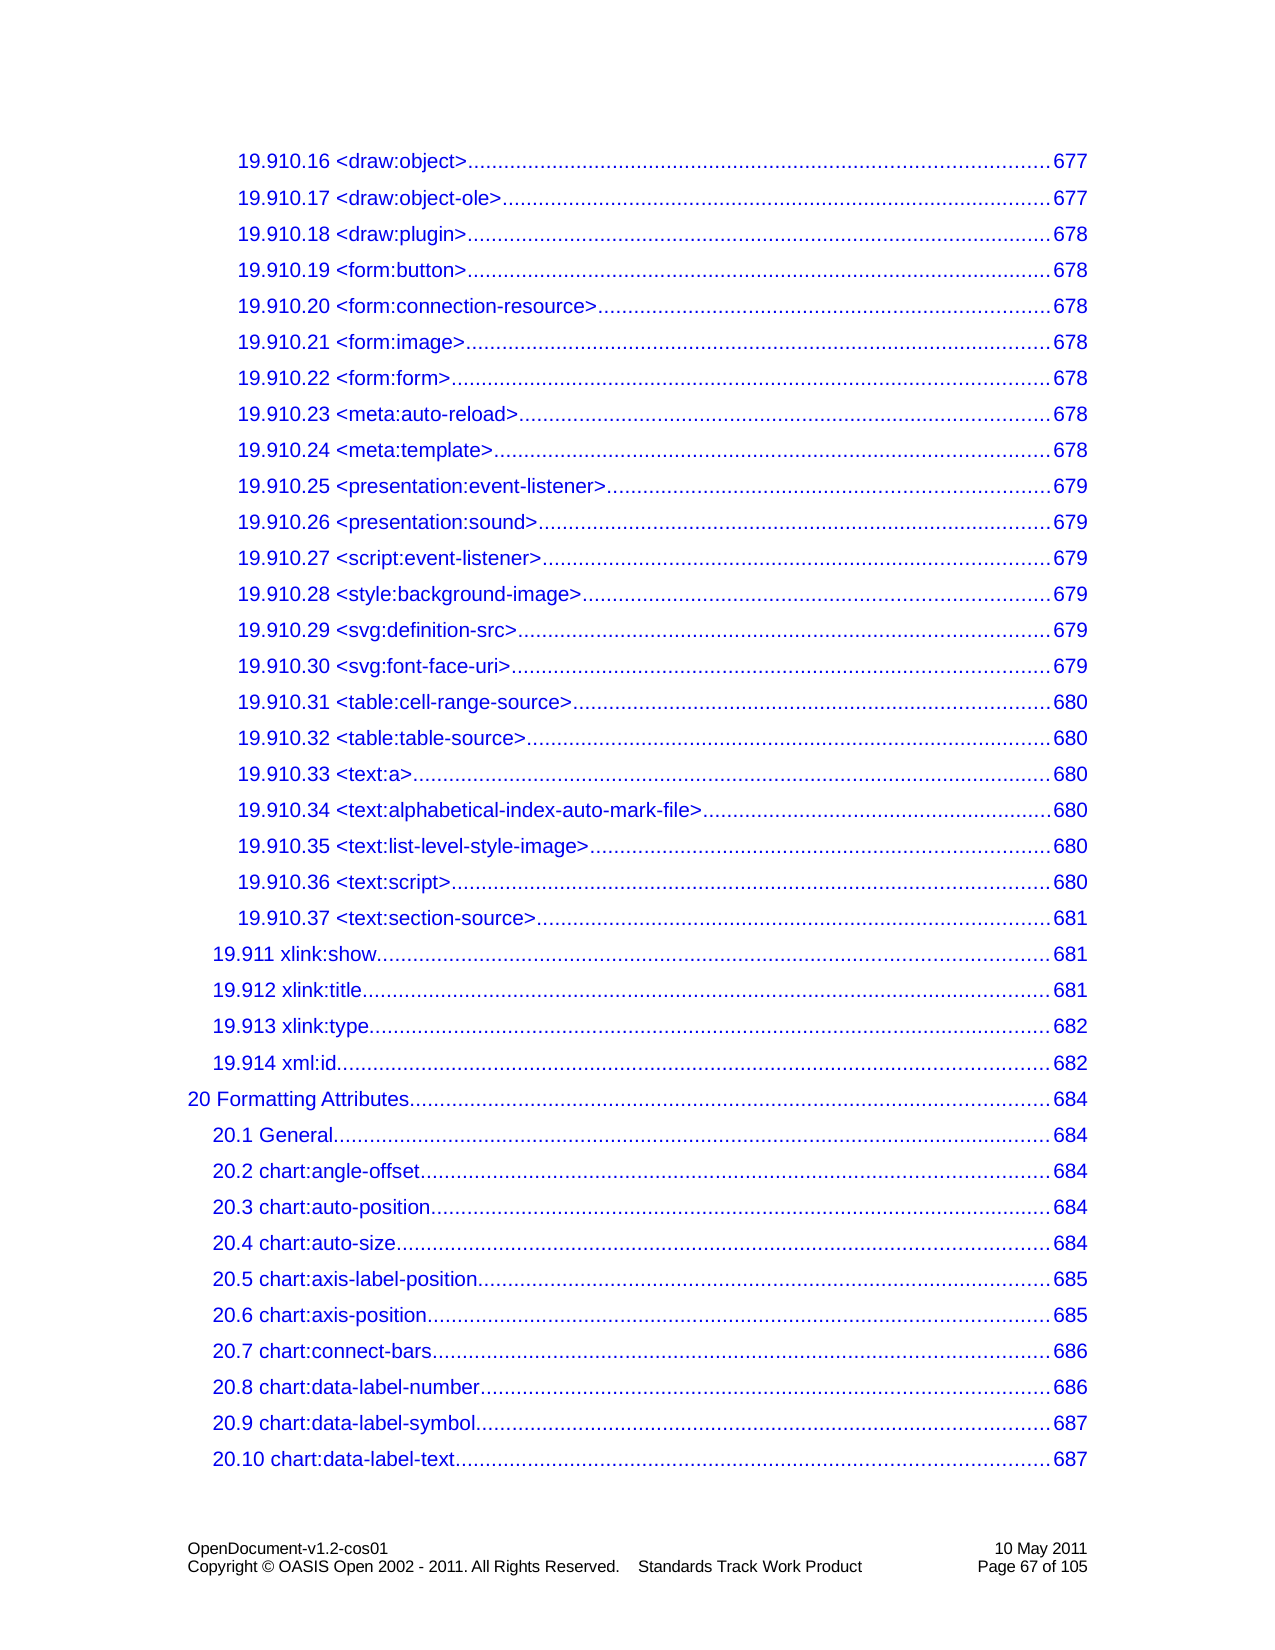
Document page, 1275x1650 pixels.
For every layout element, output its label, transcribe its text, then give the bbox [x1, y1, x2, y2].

text 20.5 chart:axis-label-position 685 [212, 1267, 1088, 1291]
text 19.910.35 <text:list-level-style-image> 680 [237, 835, 1088, 858]
text 19.910.29 <svg:definition-src> 679 [237, 618, 1088, 642]
text 20.3 chart:auto-position 684 [212, 1195, 1088, 1219]
text 19.914 xml:id 682 [212, 1051, 1088, 1074]
text 19.910.34 <text:alphabetical-index-auto-mark-file> 680 [237, 799, 1088, 822]
text 19.910.16 <draw:object> 677 [237, 150, 1088, 173]
text 19.910.17 <draw:object-ole> 677 [237, 186, 1088, 209]
text 19.910.28 <style:background-image> 679 [237, 582, 1088, 606]
text 20.6 chart:axis-position 685 [212, 1303, 1088, 1327]
text 20.4 chart:auto-size 684 [212, 1231, 1088, 1255]
text 19.910.27 <script:event-listener> 679 [237, 546, 1088, 570]
text 19.910.30 <svg:font-face-uri> 679 [237, 654, 1088, 678]
text 19.910.31 <table:cell-range-source> 680 [237, 691, 1088, 714]
text 20.1 General 684 [212, 1123, 1088, 1147]
text 19.910.22 <form:form> 678 [237, 366, 1088, 390]
text 20 Formatting Attributes 684 [187, 1087, 1088, 1111]
text 19.910.25 <presentation:event-listener> 679 [237, 474, 1088, 498]
text 20.2 chart:angle-offset 684 [212, 1159, 1088, 1183]
text 19.910.37 <text:section-source> 681 [237, 907, 1088, 930]
text 19.910.19 <form:button> 678 [237, 258, 1088, 282]
text 20.9 chart:data-label-symbol 687 [212, 1411, 1088, 1435]
text 19.910.33 <text:a> 680 [237, 763, 1088, 786]
text 19.910.23 <meta:auto-reload> 678 [237, 402, 1088, 426]
text 19.912 xlink:title 681 [212, 979, 1088, 1002]
text 19.910.21 <form:image> 678 [237, 330, 1088, 354]
text 19.910.26 <presentation:sound> 679 [237, 510, 1088, 534]
text 20.8 chart:data-label-number 686 [212, 1375, 1088, 1399]
text 19.910.18 <draw:plugin> 678 [237, 222, 1088, 246]
text 19.910.36 <text:script> 680 [237, 871, 1088, 894]
text 20.10 chart:data-label-text 687 [212, 1447, 1088, 1471]
text 19.913 xlink:type 682 [212, 1015, 1088, 1038]
text 19.910.32 <table:table-source> 680 [237, 727, 1088, 750]
text 19.910.20 <form:connection-resource> 678 [237, 294, 1088, 318]
text 19.910.24 <meta:template> 678 [237, 438, 1088, 462]
text 19.911 xlink:show 681 [212, 943, 1088, 966]
text 20.7 chart:connect-bars 686 [212, 1339, 1088, 1363]
